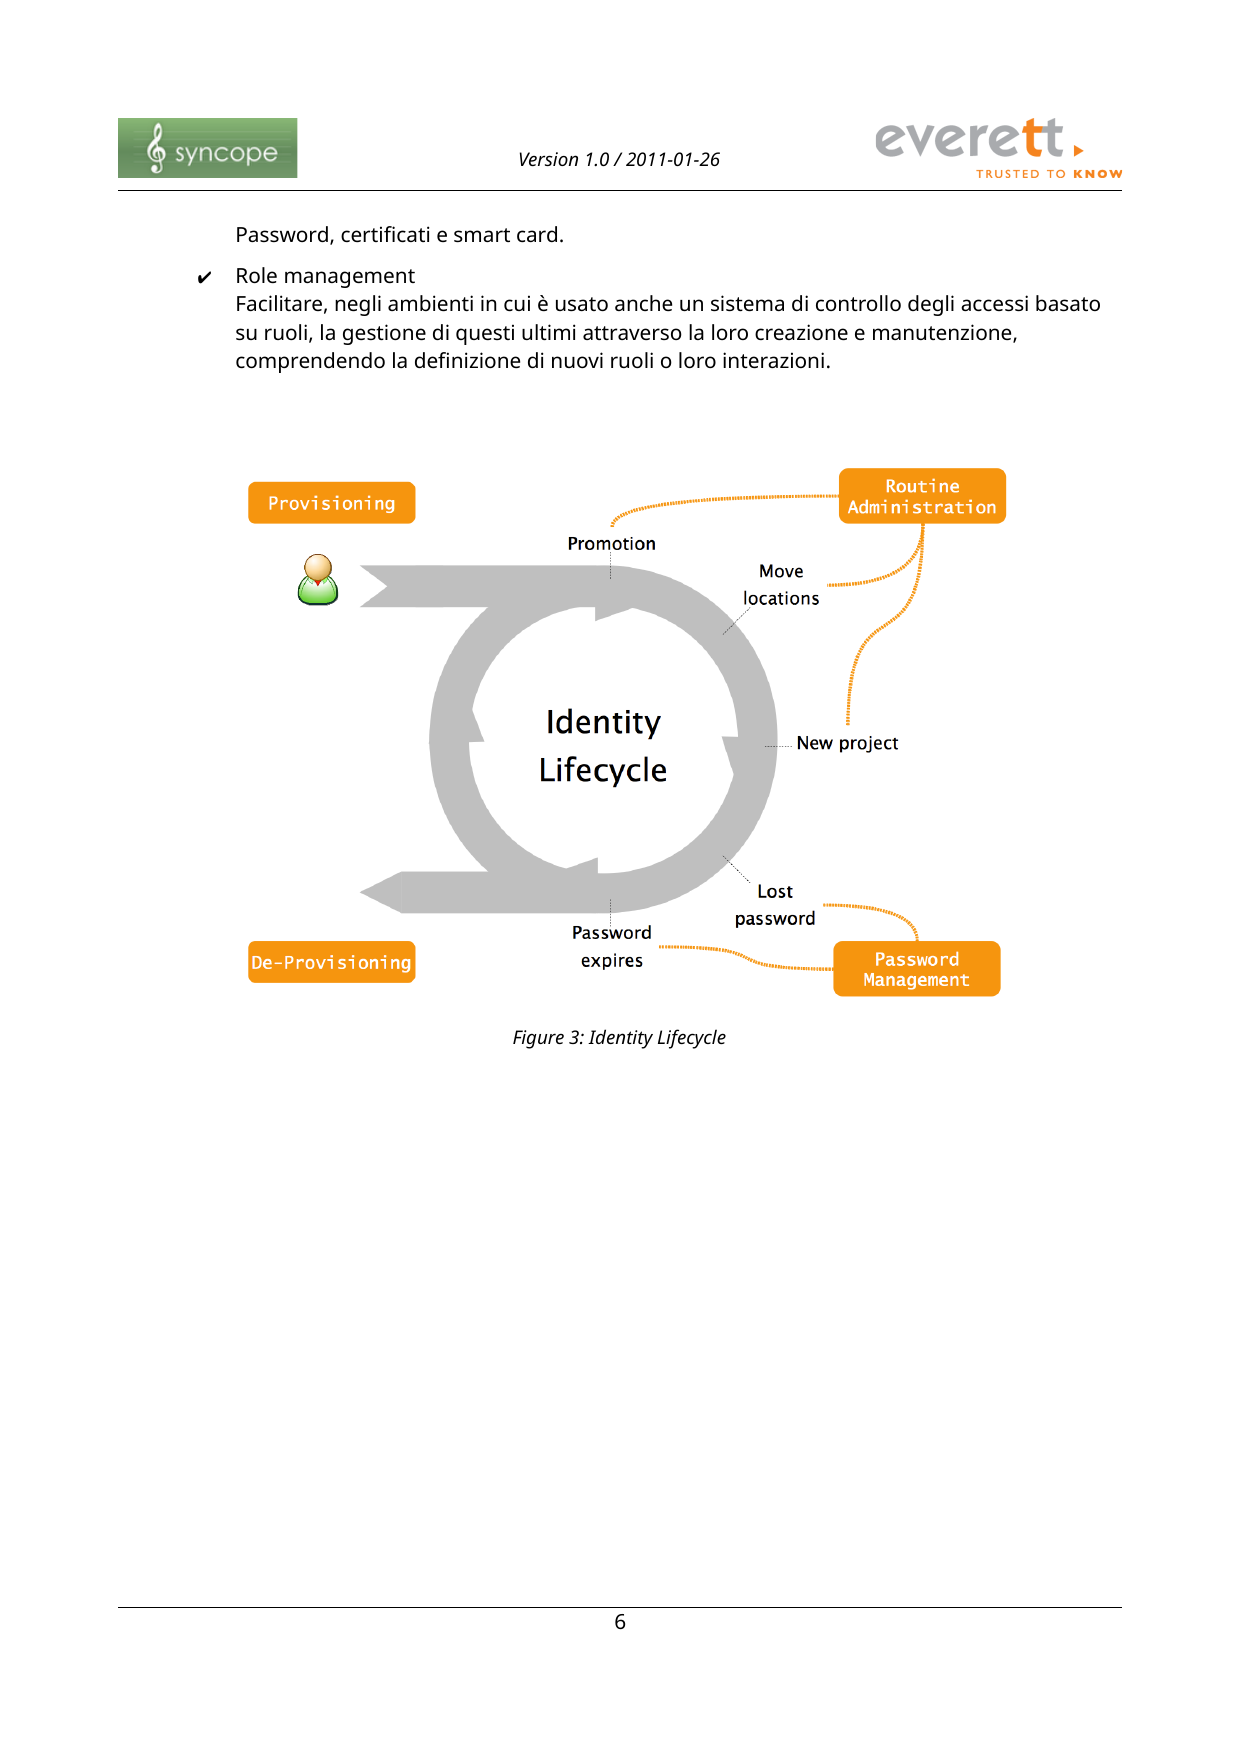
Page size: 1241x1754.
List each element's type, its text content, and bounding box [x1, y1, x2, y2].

text Figure 3: Identity Lifecycle [207, 1024, 1033, 1049]
list Role management Facilitare, negli ambienti in cui è usato anche un sistema di controllo degli accessi basato su ruoli, la gestione di questi ultimi attraverso la loro creazione e manutenzione, comprendendo la definizione di nuovi ruoli o loro interazioni. [198, 261, 1122, 374]
list Password, certificati e smart card. [198, 220, 1122, 248]
picture [118, 118, 298, 178]
picture [207, 440, 1034, 1024]
picture [875, 118, 1123, 178]
